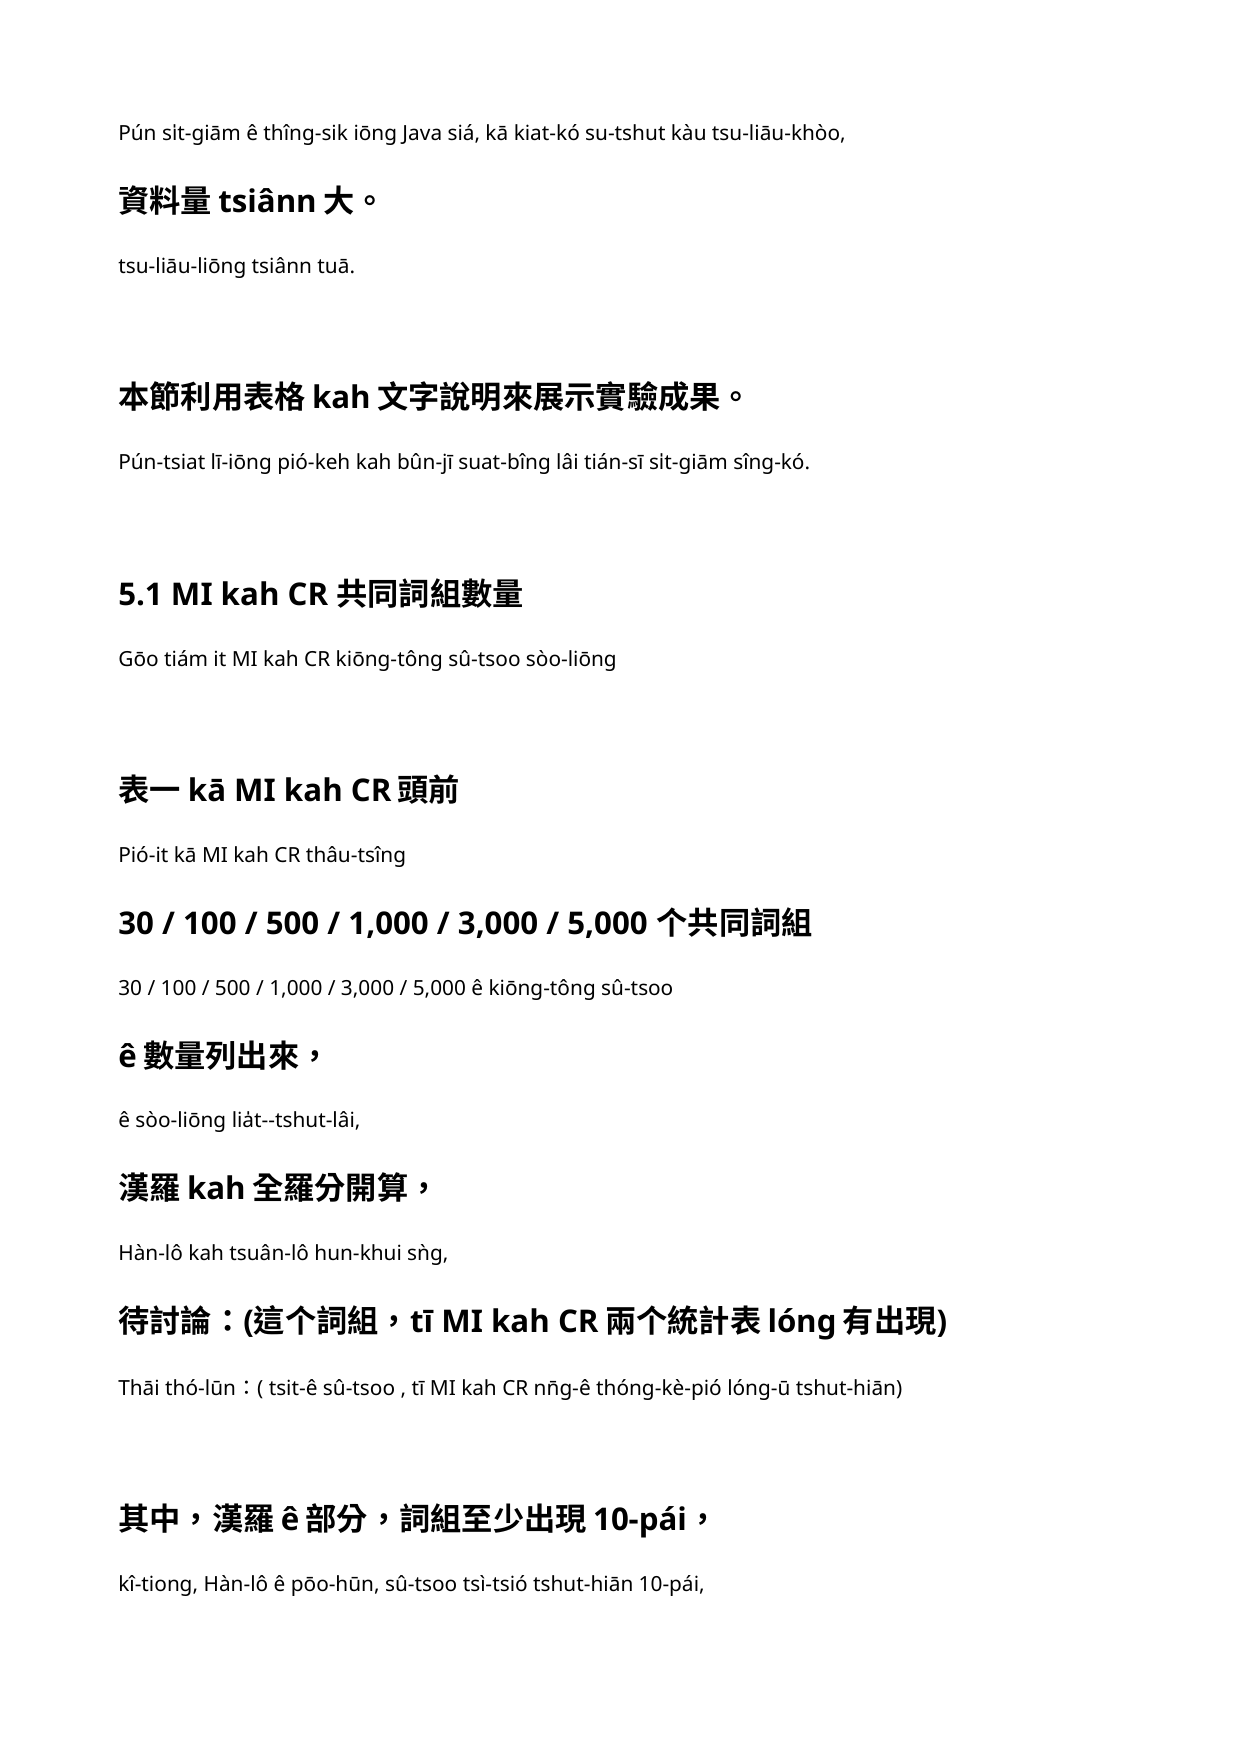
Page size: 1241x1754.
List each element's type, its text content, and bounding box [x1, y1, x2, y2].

text Hàn-lô kah tsuân-lô hun-khui sǹg, [118, 1238, 1122, 1267]
text Pún si̍t-giām ê thîng-sik iōng Java siá, kā kiat-kó su-tshut kàu tsu-liāu-khòo, [118, 118, 1122, 147]
text Thāi thó-lūn：( tsit-ê sû-tsoo , tī MI kah CR nn̄g-ê thóng-kè-pió lóng-ū tshut-hiān) [118, 1371, 1122, 1402]
text 本節利用表格kah文字說明來展示實驗成果。 [118, 372, 1122, 418]
text kî-tiong, Hàn-lô ê pōo-hūn, sû-tsoo tsì-tsió tshut-hiān 10-pái, [118, 1569, 1122, 1598]
text 30 / 100 / 500 / 1,000 / 3,000 / 5,000 ê kiōng-tông sû-tsoo [118, 973, 1122, 1001]
text ê sòo-liōng lia̍t--tshut-lâi, [118, 1106, 1122, 1134]
text 資料量tsiânn大。 [118, 176, 1122, 221]
text tsu-liāu-liōng tsiânn tuā. [118, 251, 1122, 279]
text 其中，漢羅ê部分，詞組至少出現10-pái， [118, 1494, 1122, 1540]
text 30 / 100 / 500 / 1,000 / 3,000 / 5,000 个共同詞組 [118, 898, 1122, 943]
text 待討論：(這个詞組，tī MI kah CR兩个統計表lóng有出現) [118, 1296, 1122, 1342]
text ê數量列出來， [118, 1031, 1122, 1076]
text 漢羅kah全羅分開算， [118, 1163, 1122, 1209]
text 表一 kā MI kah CR頭前 [118, 765, 1122, 811]
text Pió-it kā MI kah CR thâu-tsîng [118, 840, 1122, 868]
text Gōo tiám it MI kah CR kiōng-tông sû-tsoo sòo-liōng [118, 644, 1122, 672]
text Pún-tsiat lī-iōng pió-keh kah bûn-jī suat-bîng lâi tián-sī si̍t-giām sîng-kó. [118, 447, 1122, 476]
text 5.1 MI kah CR 共同詞組數量 [118, 569, 1122, 614]
